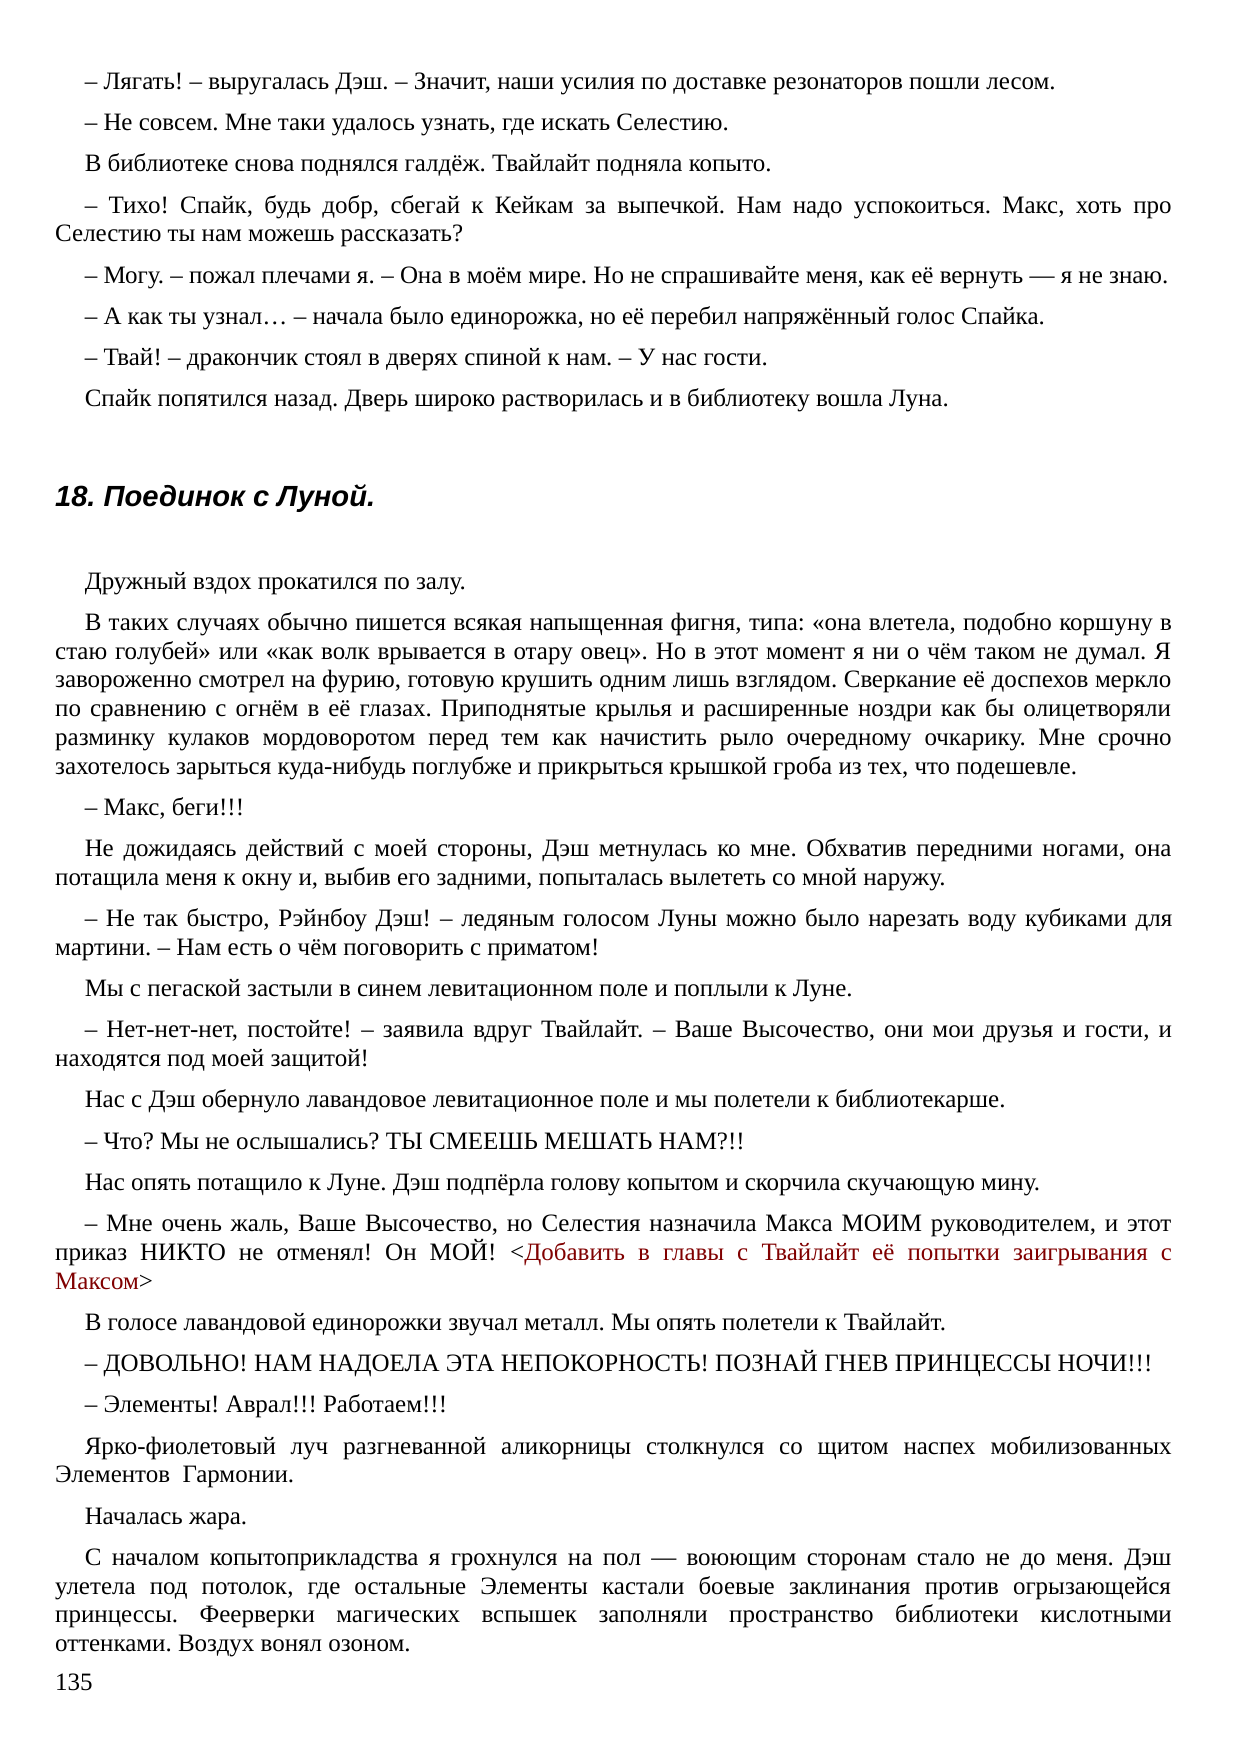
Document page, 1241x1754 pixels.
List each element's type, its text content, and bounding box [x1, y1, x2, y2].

text В библиотеке снова поднялся галдёж. Твайлайт подняла копыто. [55, 148, 1173, 177]
text Нас опять потащило к Луне. Дэш подпёрла голову копытом и скорчила скучающую мину. [55, 1167, 1173, 1196]
text Мы с пегаской застыли в синем левитационном поле и поплыли к Луне. [55, 973, 1173, 1002]
text В таких случаях обычно пишется всякая напыщенная фигня, типа: «она влетела, подобно коршуну в стаю голубей» или «как волк врывается в отару овец». Но в этот момент я ни о чём таком не думал. Я завороженно смотрел на фурию, готовую крушить одним лишь взглядом. Сверкание её доспехов меркло по сравнению с огнём в её глазах. Приподнятые крылья и расширенные ноздри как бы олицетворяли разминку кулаков мордоворотом перед тем как начистить рыло очередному очкарику. Мне срочно захотелось зарыться куда-нибудь поглубже и прикрыться крышкой гроба из тех, что подешевле. [55, 607, 1173, 779]
text В голосе лавандовой единорожки звучал металл. Мы опять полетели к Твайлайт. [55, 1307, 1173, 1336]
text Ярко-фиолетовый луч разгневанной аликорницы столкнулся со щитом наспех мобилизованных Элементов Гармонии. [55, 1431, 1173, 1488]
text Нас с Дэш обернуло лавандовое левитационное поле и мы полетели к библиотекарше. [55, 1084, 1173, 1113]
text – Тихо! Спайк, будь добр, сбегай к Кейкам за выпечкой. Нам надо успокоиться. Макс, хоть про Селестию ты нам можешь рассказать? [55, 190, 1173, 247]
text Началась жара. [55, 1501, 1173, 1529]
text Спайк попятился назад. Дверь широко растворилась и в библиотеку вошла Луна. [55, 383, 1173, 412]
text – Макс, беги!!! [55, 792, 1173, 821]
text – Мне очень жаль, Ваше Высочество, но Селестия назначила Макса МОИМ руководителем, и этот приказ НИКТО не отменял! Он МОЙ! <Добавить в главы с Твайлайт её попытки заигрывания с Максом> [55, 1208, 1173, 1294]
text – Могу. – пожал плечами я. – Она в моём мире. Но не спрашивайте меня, как её вернуть — я не знаю. [55, 260, 1173, 288]
text – Что? Мы не ослышались? ТЫ СМЕЕШЬ МЕШАТЬ НАМ?!! [55, 1126, 1173, 1154]
text Дружный вздох прокатился по залу. [55, 566, 1173, 594]
text – Не так быстро, Рэйнбоу Дэш! – ледяным голосом Луны можно было нарезать воду кубиками для мартини. – Нам есть о чём поговорить с приматом! [55, 903, 1173, 961]
text – Нет-нет-нет, постойте! – заявила вдруг Твайлайт. – Ваше Высочество, они мои друзья и гости, и находятся под моей защитой! [55, 1014, 1173, 1072]
text – Не совсем. Мне таки удалось узнать, где искать Селестию. [55, 107, 1173, 136]
text – ДОВОЛЬНО! НАМ НАДОЕЛА ЭТА НЕПОКОРНОСТЬ! ПОЗНАЙ ГНЕВ ПРИНЦЕССЫ НОЧИ!!! [55, 1348, 1173, 1377]
text – Твай! – дракончик стоял в дверях спиной к нам. – У нас гости. [55, 342, 1173, 371]
text Не дожидаясь действий с моей стороны, Дэш метнулась ко мне. Обхватив передними ногами, она потащила меня к окну и, выбив его задними, попыталась вылететь со мной наружу. [55, 833, 1173, 891]
text – Лягать! – выругалась Дэш. – Значит, наши усилия по доставке резонаторов пошли лесом. [55, 66, 1173, 95]
text – Элементы! Аврал!!! Работаем!!! [55, 1389, 1173, 1418]
text С началом копытоприкладства я грохнулся на пол — воюющим сторонам стало не до меня. Дэш улетела под потолок, где остальные Элементы кастали боевые заклинания против огрызающейся принцессы. Феерверки магических вспышек заполняли пространство библиотеки кислотными оттенками. Воздух вонял озоном. [55, 1542, 1173, 1657]
subtitle 18. Поединок с Луной. [55, 478, 1173, 512]
text – А как ты узнал… – начала было единорожка, но её перебил напряжённый голос Спайка. [55, 301, 1173, 330]
